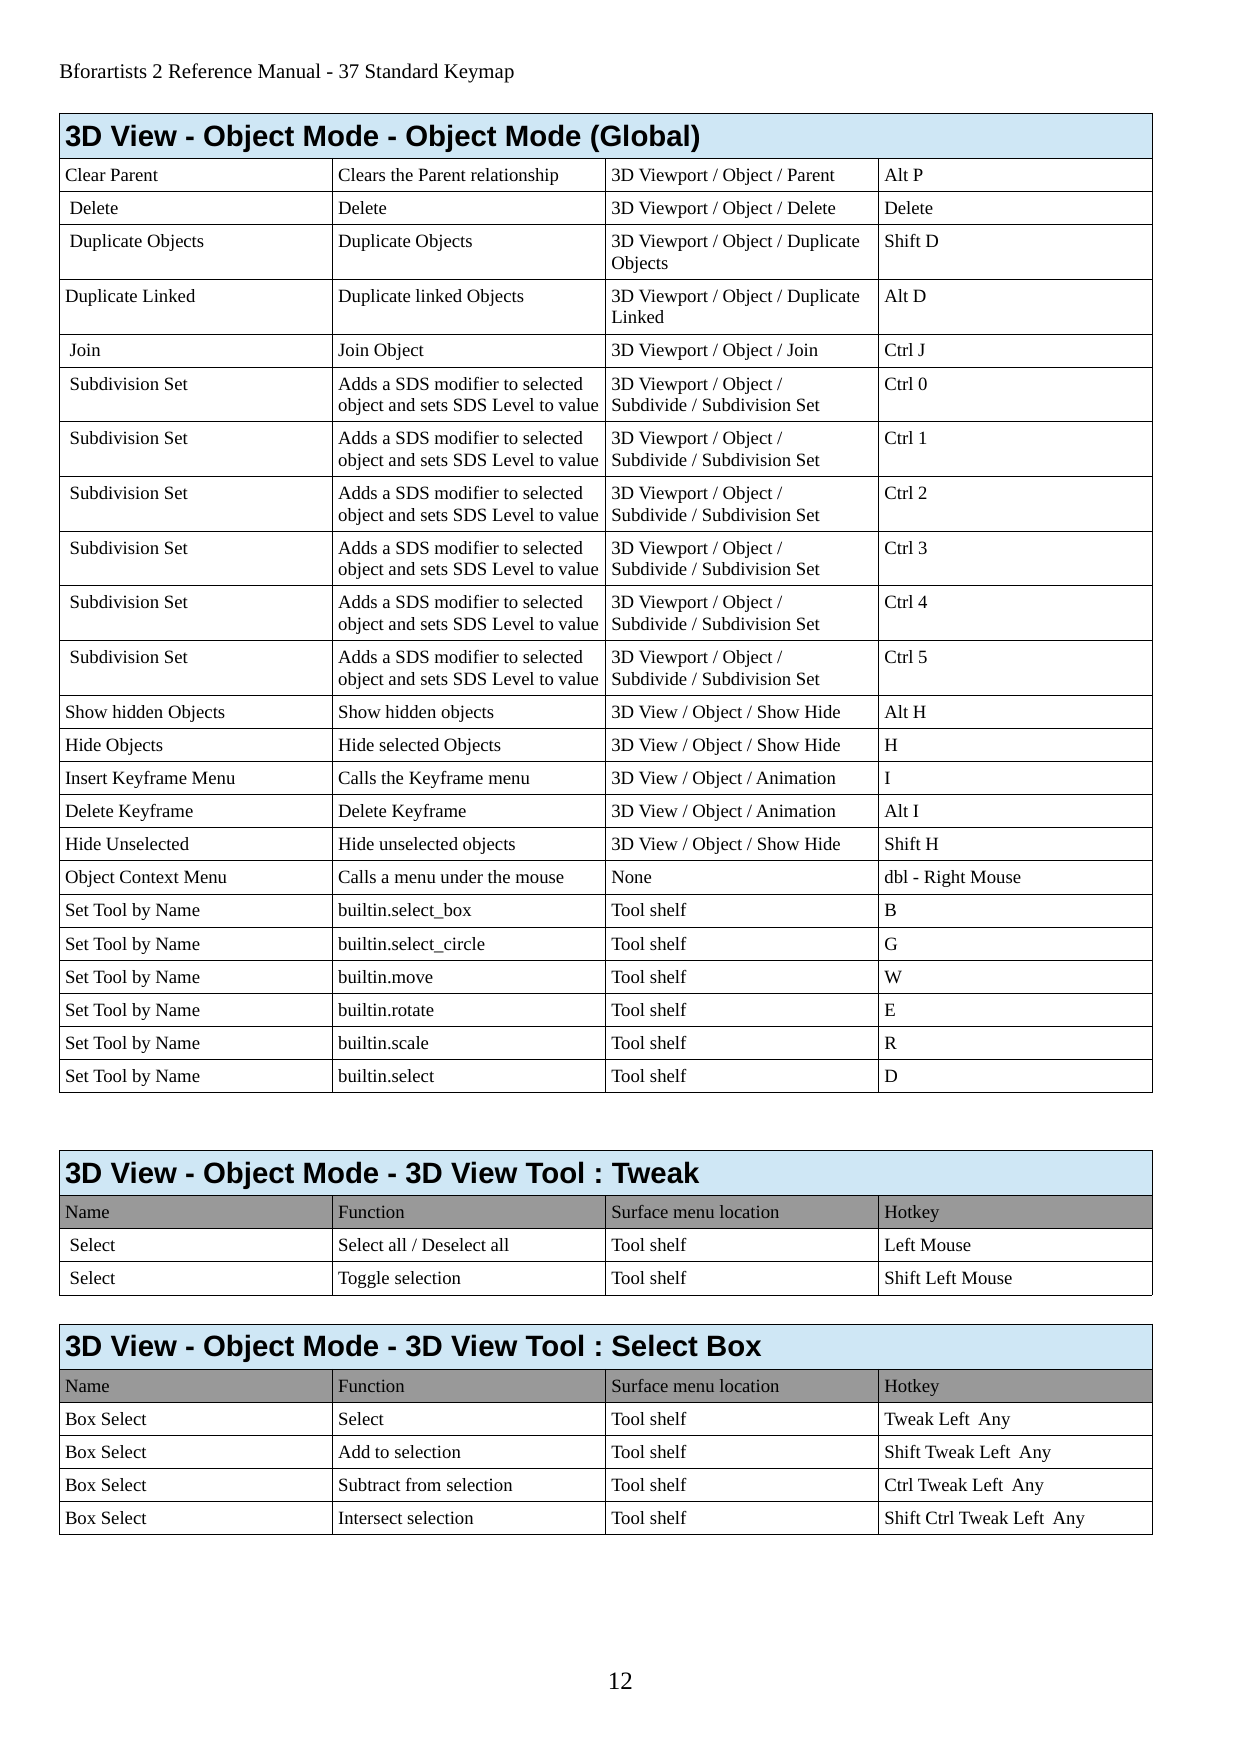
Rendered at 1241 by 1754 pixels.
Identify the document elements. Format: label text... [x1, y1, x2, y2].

table_cell Clears the Parent relationship [333, 159, 605, 191]
table_cell Show hidden Objects [60, 696, 332, 728]
table_cell Function [333, 1370, 605, 1402]
table_cell 3D Viewport / Object / Subdivide / Subdivision Set [606, 641, 878, 695]
table_cell Subdivision Set [60, 477, 332, 531]
table_cell 3D View / Object / Show Hide [606, 828, 878, 860]
table_cell Adds a SDS modifier to selected object and sets SDS Level to value [333, 477, 605, 531]
table_cell 3D View / Object / Animation [606, 795, 878, 827]
table_cell Join [60, 335, 332, 367]
table_cell Tool shelf [606, 1229, 878, 1261]
table_header 3D View - Object Mode - 3D View Tool : Tweak [60, 1151, 1152, 1195]
table_cell Tool shelf [606, 1436, 878, 1468]
table_cell Select [60, 1262, 332, 1294]
table_cell Name [60, 1370, 332, 1402]
table_cell Shift H [879, 828, 1152, 860]
table_cell Shift Ctrl Tweak Left Any [879, 1502, 1152, 1534]
table_cell Tool shelf [606, 1403, 878, 1435]
table_cell Surface menu location [606, 1370, 878, 1402]
table_cell E [879, 994, 1152, 1026]
table_cell 3D Viewport / Object / Duplicate Objects [606, 225, 878, 279]
table_cell Ctrl Tweak Left Any [879, 1469, 1152, 1501]
table_cell Intersect selection [333, 1502, 605, 1534]
table_cell Calls the Keyframe menu [333, 762, 605, 794]
table_cell 3D Viewport / Object / Duplicate Linked [606, 280, 878, 333]
table_cell Tool shelf [606, 1027, 878, 1059]
table_cell R [879, 1027, 1152, 1059]
table_cell Tool shelf [606, 1502, 878, 1534]
table_cell Set Tool by Name [60, 1060, 332, 1092]
table_cell Hide Unselected [60, 828, 332, 860]
table_header 3D View - Object Mode - 3D View Tool : Select Box [60, 1325, 1152, 1369]
table_cell Select [60, 1229, 332, 1261]
table_cell Insert Keyframe Menu [60, 762, 332, 794]
table_cell Set Tool by Name [60, 928, 332, 960]
table_cell Tweak Left Any [879, 1403, 1152, 1435]
table_cell Object Context Menu [60, 861, 332, 893]
table_cell Ctrl 5 [879, 641, 1152, 695]
table_cell Alt D [879, 280, 1152, 333]
table_cell builtin.select_circle [333, 928, 605, 960]
table_cell Box Select [60, 1502, 332, 1534]
table_cell Tool shelf [606, 928, 878, 960]
table_cell Duplicate Objects [333, 225, 605, 279]
table_cell G [879, 928, 1152, 960]
table_cell Shift Tweak Left Any [879, 1436, 1152, 1468]
table_cell Tool shelf [606, 895, 878, 927]
table_cell builtin.rotate [333, 994, 605, 1026]
table_cell Subtract from selection [333, 1469, 605, 1501]
table_cell H [879, 729, 1152, 761]
table_cell builtin.scale [333, 1027, 605, 1059]
table_cell Hotkey [879, 1196, 1152, 1228]
table_cell 3D Viewport / Object / Subdivide / Subdivision Set [606, 532, 878, 585]
table_cell D [879, 1060, 1152, 1092]
table_cell Set Tool by Name [60, 994, 332, 1026]
table_cell Adds a SDS modifier to selected object and sets SDS Level to value [333, 586, 605, 640]
table_cell 3D Viewport / Object / Delete [606, 192, 878, 224]
table_cell Duplicate linked Objects [333, 280, 605, 333]
table_header 3D View - Object Mode - Object Mode (Global) [60, 114, 1152, 158]
table_cell Hide Objects [60, 729, 332, 761]
table_cell Adds a SDS modifier to selected object and sets SDS Level to value [333, 641, 605, 695]
table_cell Surface menu location [606, 1196, 878, 1228]
table_cell W [879, 961, 1152, 993]
table_cell Ctrl 3 [879, 532, 1152, 585]
table_cell 3D View / Object / Show Hide [606, 729, 878, 761]
table_cell Shift D [879, 225, 1152, 279]
table_cell Subdivision Set [60, 368, 332, 421]
table_cell Toggle selection [333, 1262, 605, 1294]
table_cell 3D Viewport / Object / Subdivide / Subdivision Set [606, 477, 878, 531]
table_cell Hotkey [879, 1370, 1152, 1402]
table_cell Tool shelf [606, 961, 878, 993]
table_cell Hide selected Objects [333, 729, 605, 761]
table_cell builtin.select [333, 1060, 605, 1092]
table_cell Join Object [333, 335, 605, 367]
table_cell Tool shelf [606, 1262, 878, 1294]
table_cell 3D View / Object / Animation [606, 762, 878, 794]
table_cell Set Tool by Name [60, 1027, 332, 1059]
table_cell Box Select [60, 1469, 332, 1501]
table_cell Name [60, 1196, 332, 1228]
table_cell dbl - Right Mouse [879, 861, 1152, 893]
table_cell I [879, 762, 1152, 794]
table_cell Select all / Deselect all [333, 1229, 605, 1261]
table_cell Box Select [60, 1436, 332, 1468]
table_cell builtin.select_box [333, 895, 605, 927]
table_cell Delete [60, 192, 332, 224]
table_cell Subdivision Set [60, 586, 332, 640]
table_cell 3D Viewport / Object / Join [606, 335, 878, 367]
table_cell Set Tool by Name [60, 961, 332, 993]
table_cell Subdivision Set [60, 641, 332, 695]
table_cell Ctrl 2 [879, 477, 1152, 531]
table_cell Delete [333, 192, 605, 224]
table_cell Alt P [879, 159, 1152, 191]
table_cell Duplicate Linked [60, 280, 332, 333]
table_cell Subdivision Set [60, 532, 332, 585]
table_cell Hide unselected objects [333, 828, 605, 860]
table_cell Shift Left Mouse [879, 1262, 1152, 1294]
table_cell Left Mouse [879, 1229, 1152, 1261]
table_cell Ctrl 1 [879, 422, 1152, 476]
table_cell Function [333, 1196, 605, 1228]
table_cell Adds a SDS modifier to selected object and sets SDS Level to value [333, 532, 605, 585]
table_cell Delete Keyframe [60, 795, 332, 827]
table_cell Tool shelf [606, 994, 878, 1026]
table_cell None [606, 861, 878, 893]
table_cell builtin.move [333, 961, 605, 993]
table_cell Clear Parent [60, 159, 332, 191]
table_cell Ctrl J [879, 335, 1152, 367]
table_cell 3D Viewport / Object / Subdivide / Subdivision Set [606, 368, 878, 421]
table_cell Ctrl 4 [879, 586, 1152, 640]
table_cell Ctrl 0 [879, 368, 1152, 421]
table_cell 3D View / Object / Show Hide [606, 696, 878, 728]
table_cell Add to selection [333, 1436, 605, 1468]
table_cell 3D Viewport / Object / Parent [606, 159, 878, 191]
table_cell Set Tool by Name [60, 895, 332, 927]
table_cell B [879, 895, 1152, 927]
table_cell Select [333, 1403, 605, 1435]
table_cell Adds a SDS modifier to selected object and sets SDS Level to value [333, 368, 605, 421]
table_cell 3D Viewport / Object / Subdivide / Subdivision Set [606, 422, 878, 476]
table_cell Box Select [60, 1403, 332, 1435]
table_cell Tool shelf [606, 1060, 878, 1092]
table_cell Delete Keyframe [333, 795, 605, 827]
table_cell Duplicate Objects [60, 225, 332, 279]
table_cell Delete [879, 192, 1152, 224]
table_cell 3D Viewport / Object / Subdivide / Subdivision Set [606, 586, 878, 640]
table_cell Adds a SDS modifier to selected object and sets SDS Level to value [333, 422, 605, 476]
table_cell Show hidden objects [333, 696, 605, 728]
table_cell Calls a menu under the mouse [333, 861, 605, 893]
table_cell Alt I [879, 795, 1152, 827]
table_cell Tool shelf [606, 1469, 878, 1501]
table_cell Alt H [879, 696, 1152, 728]
table_cell Subdivision Set [60, 422, 332, 476]
